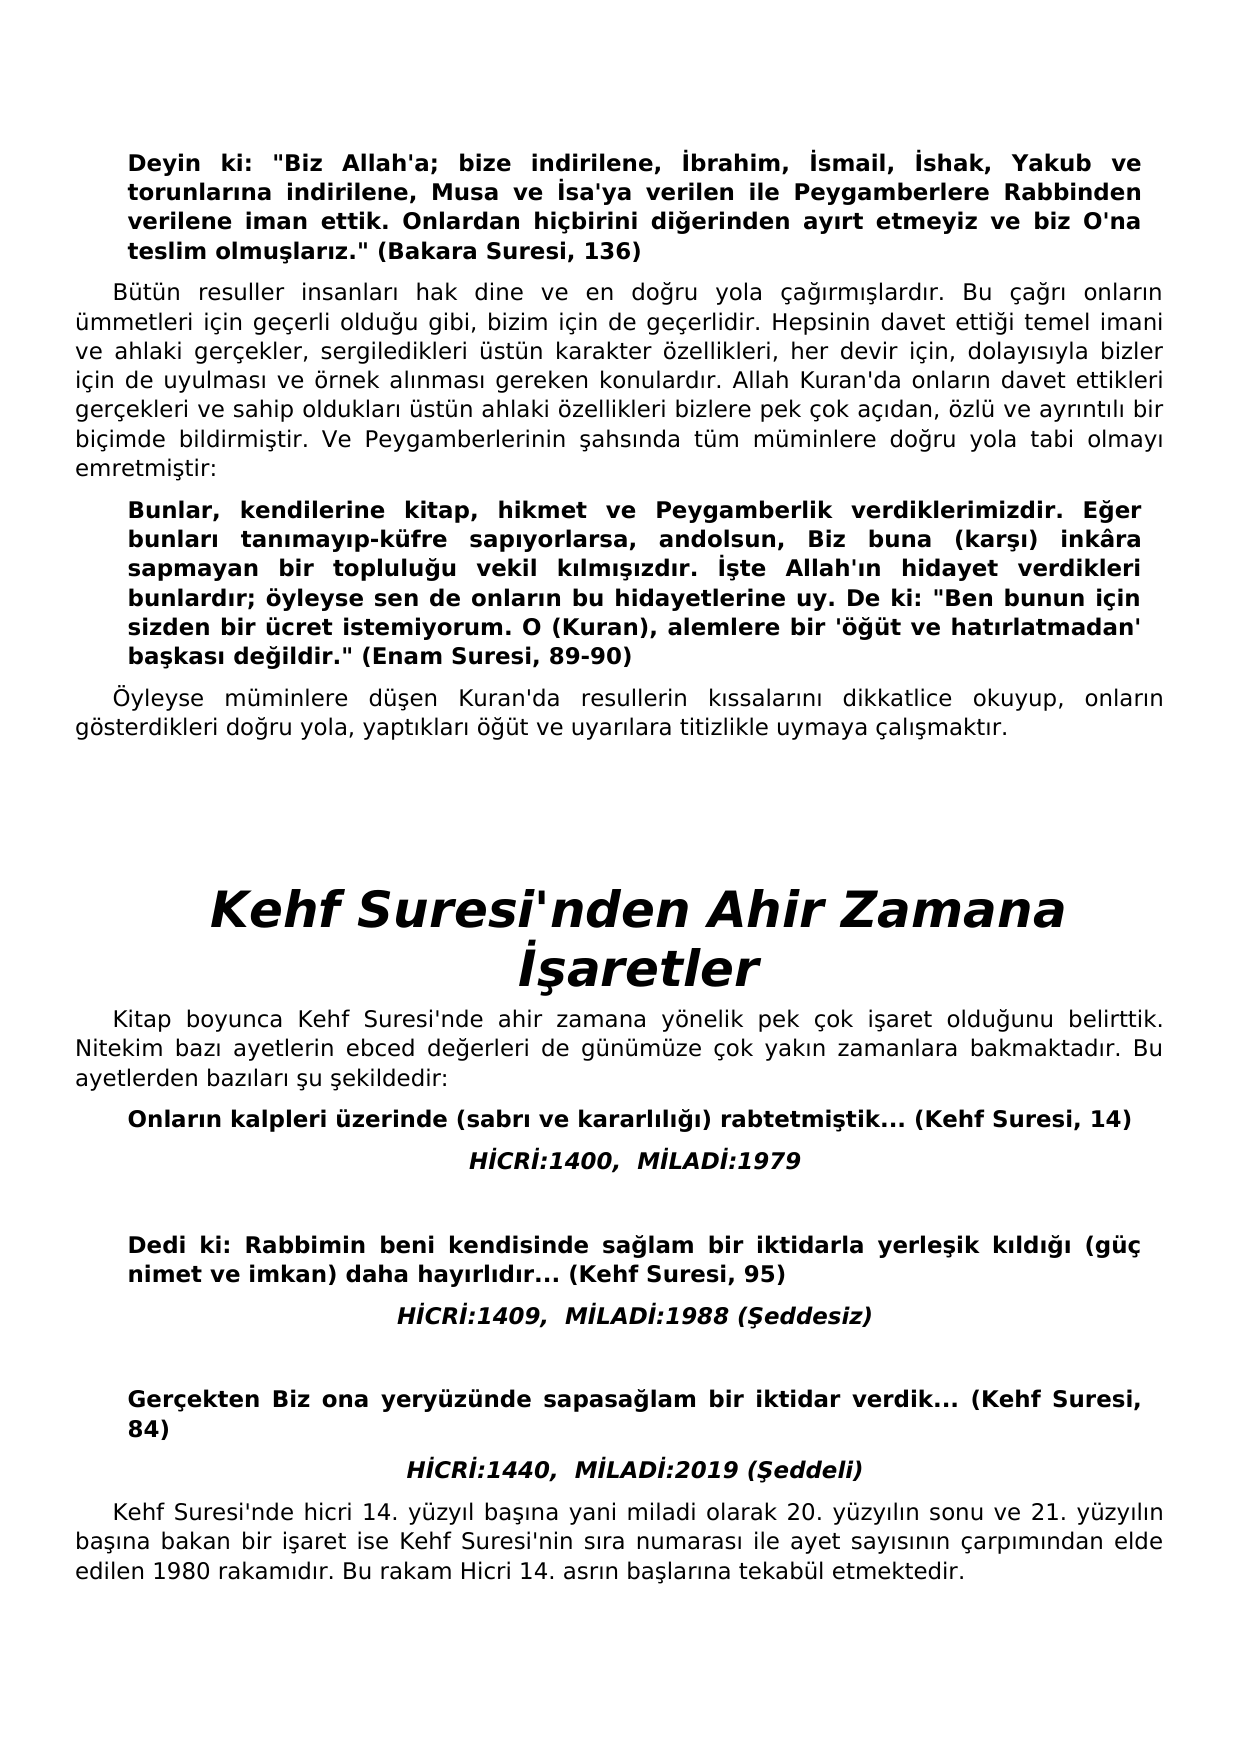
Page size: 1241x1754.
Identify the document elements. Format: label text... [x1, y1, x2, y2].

text Deyin ki: "Biz Allah'a; bize indirilene, İbrahim, İsmail, İshak, Yakub ve torunlarına indirilene, Musa ve İsa'ya verilen ile Peygamberlere Rabbinden verilene iman ettik. Onlardan hiçbirini diğerinden ayırt etmeyiz ve biz O'na teslim olmuşlarız." (Bakara Suresi, 136) [127, 150, 1143, 264]
text Gerçekten Biz ona yeryüzünde sapasağlam bir iktidar verdik... (Kehf Suresi, 84) [127, 1386, 1143, 1442]
text HİCRİ:1409, MİLADİ:1988 (Şeddesiz) [127, 1303, 1143, 1329]
subtitle Kehf Suresi'nden Ahir Zamana İşaretler [112, 881, 1165, 998]
text Öyleyse müminlere düşen Kuran'da resullerin kıssalarını dikkatlice okuyup, onların gösterdikleri doğru yola, yaptıkları öğüt ve uyarılara titizlikle uymaya çalışmaktır. [75, 685, 1165, 741]
text Bunlar, kendilerine kitap, hikmet ve Peygamberlik verdiklerimizdir. Eğer bunları tanımayıp-küfre sapıyorlarsa, andolsun, Biz buna (karşı) inkâra sapmayan bir topluluğu vekil kılmışızdır. İşte Allah'ın hidayet verdikleri bunlardır; öyleyse sen de onların bu hidayetlerine uy. De ki: "Ben bunun için sizden bir ücret istemiyorum. O (Kuran), alemlere bir 'öğüt ve hatırlatmadan' başkası değildir." (Enam Suresi, 89-90) [127, 497, 1143, 670]
text Onların kalpleri üzerinde (sabrı ve kararlılığı) rabtetmiştik... (Kehf Suresi, 14) [127, 1107, 1143, 1133]
text HİCRİ:1400, MİLADİ:1979 [127, 1148, 1143, 1175]
text Kehf Suresi'nde hicri 14. yüzyıl başına yani miladi olarak 20. yüzyılın sonu ve 21. yüzyılın başına bakan bir işaret ise Kehf Suresi'nin sıra numarası ile ayet sayısının çarpımından elde edilen 1980 rakamıdır. Bu rakam Hicri 14. asrın başlarına tekabül etmektedir. [75, 1499, 1165, 1584]
text Dedi ki: Rabbimin beni kendisinde sağlam bir iktidarla yerleşik kıldığı (güç nimet ve imkan) daha hayırlıdır... (Kehf Suresi, 95) [127, 1232, 1143, 1288]
text Kitap boyunca Kehf Suresi'nde ahir zamana yönelik pek çok işaret olduğunu belirttik. Nitekim bazı ayetlerin ebced değerleri de günümüze çok yakın zamanlara bakmaktadır. Bu ayetlerden bazıları şu şekildedir: [75, 1006, 1165, 1091]
text Bütün resuller insanları hak dine ve en doğru yola çağırmışlardır. Bu çağrı onların ümmetleri için geçerli olduğu gibi, bizim için de geçerlidir. Hepsinin davet ettiği temel imani ve ahlaki gerçekler, sergiledikleri üstün karakter özellikleri, her devir için, dolayısıyla bizler için de uyulması ve örnek alınması gereken konulardır. Allah Kuran'da onların davet ettikleri gerçekleri ve sahip oldukları üstün ahlaki özellikleri bizlere pek çok açıdan, özlü ve ayrıntılı bir biçimde bildirmiştir. Ve Peygamberlerinin şahsında tüm müminlere doğru yola tabi olmayı emretmiştir: [75, 279, 1165, 482]
text HİCRİ:1440, MİLADİ:2019 (Şeddeli) [127, 1457, 1143, 1484]
